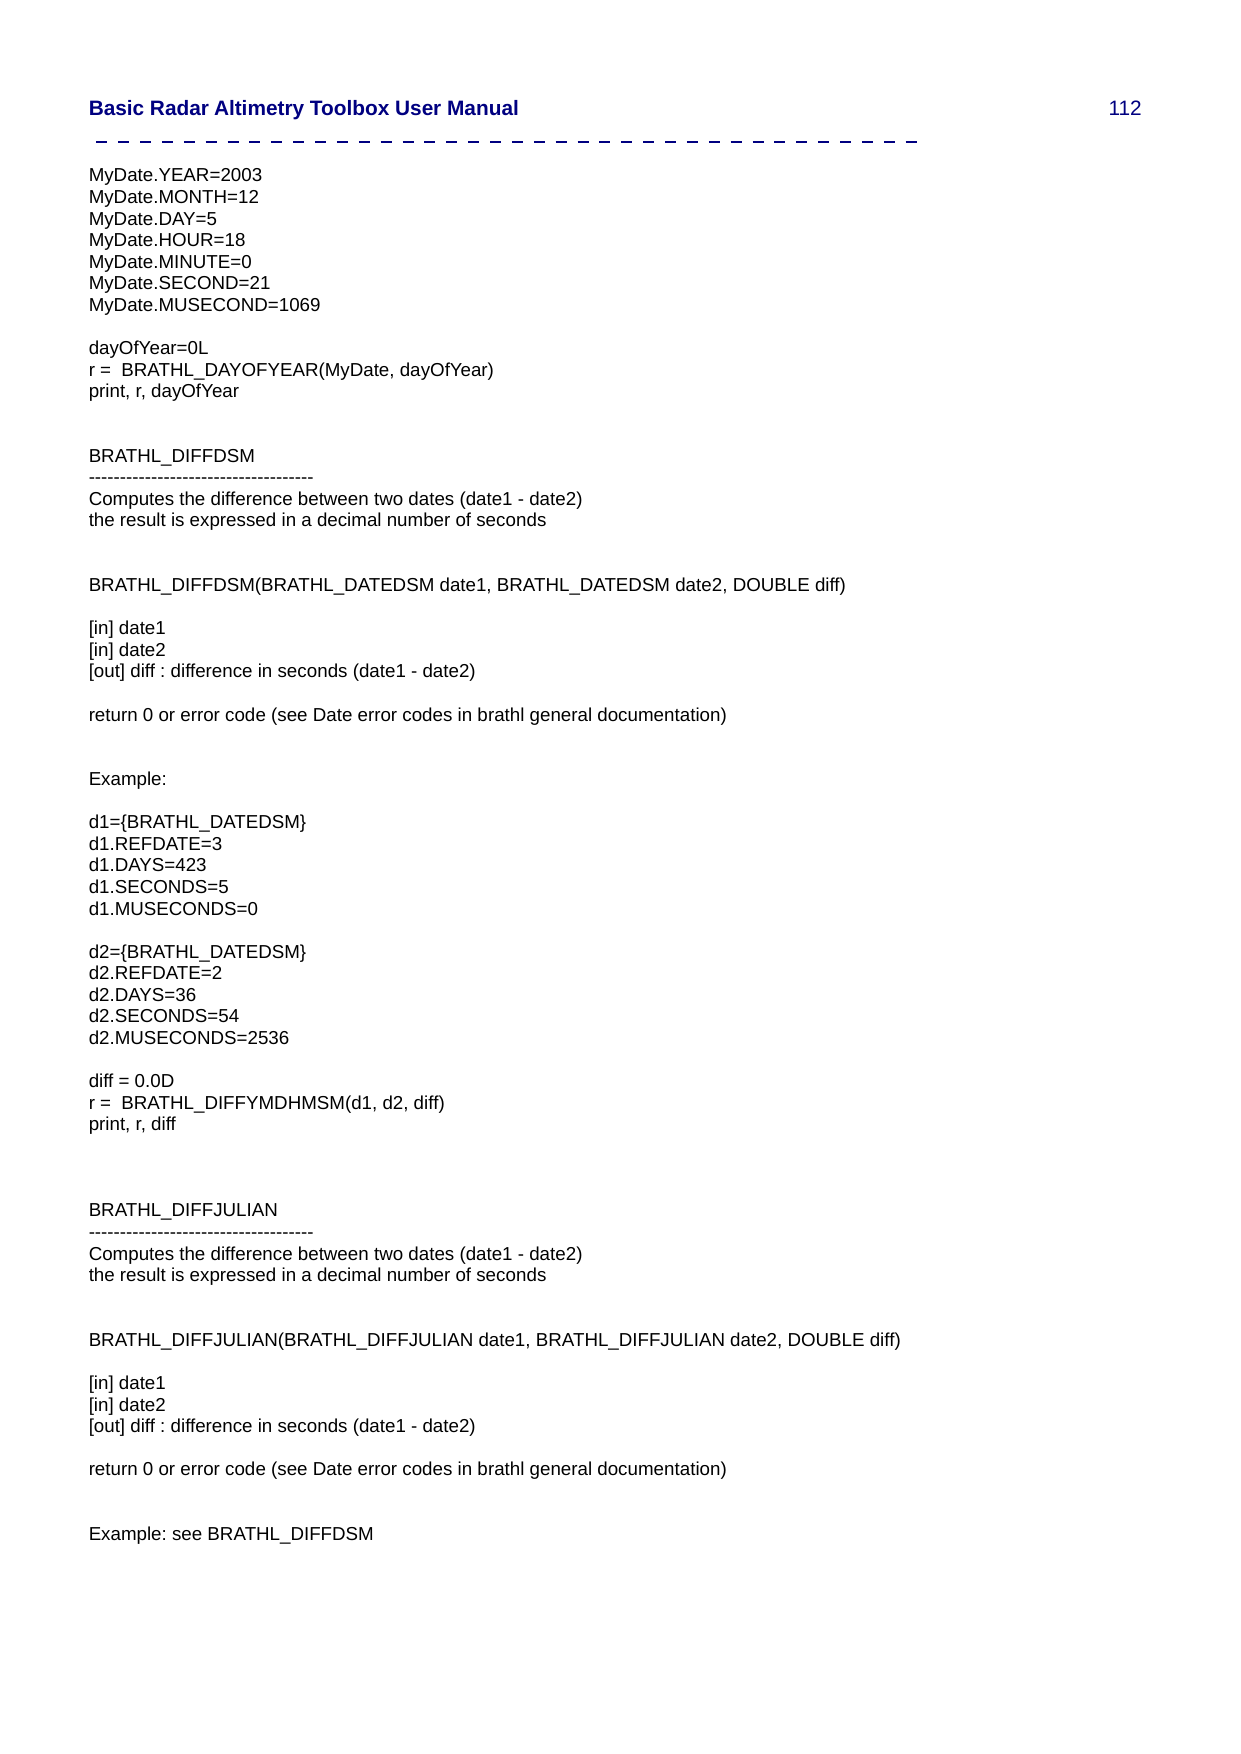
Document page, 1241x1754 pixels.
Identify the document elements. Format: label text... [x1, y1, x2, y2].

text dayOfYear=0L [88, 337, 1152, 358]
text d1.DAYS=423 [88, 854, 1152, 876]
text MyDate.HOUR=18 [88, 229, 1152, 251]
text the result is expressed in a decimal number of seconds [88, 509, 1152, 531]
text d2.SECONDS=54 [88, 1005, 1152, 1027]
text Example: [88, 768, 1152, 789]
text diff = 0.0D [88, 1070, 1152, 1091]
text BRATHL_DIFFJULIAN [88, 1199, 1152, 1221]
text d1.SECONDS=5 [88, 876, 1152, 897]
text return 0 or error code (see Date error codes in brathl general documentation) [88, 1458, 1152, 1479]
text MyDate.MUSECOND=1069 [88, 294, 1152, 315]
text return 0 or error code (see Date error codes in brathl general documentation) [88, 703, 1152, 725]
text [out] diff : difference in seconds (date1 - date2) [88, 660, 1152, 682]
text MyDate.MONTH=12 [88, 186, 1152, 207]
text print, r, diff [88, 1113, 1152, 1134]
text Example: see BRATHL_DIFFDSM [88, 1523, 1152, 1544]
text BRATHL_DIFFJULIAN(BRATHL_DIFFJULIAN date1, BRATHL_DIFFJULIAN date2, DOUBLE diff) [88, 1329, 1152, 1350]
text print, r, dayOfYear [88, 380, 1152, 401]
text ------------------------------------ [88, 1221, 1152, 1242]
text r = BRATHL_DIFFYMDHMSM(d1, d2, diff) [88, 1091, 1152, 1113]
text [in] date2 [88, 1393, 1152, 1415]
text Computes the difference between two dates (date1 - date2) [88, 488, 1152, 509]
text d2.REFDATE=2 [88, 962, 1152, 984]
text d2.DAYS=36 [88, 984, 1152, 1005]
text MyDate.MINUTE=0 [88, 251, 1152, 272]
text MyDate.YEAR=2003 [88, 164, 1152, 186]
text BRATHL_DIFFDSM(BRATHL_DATEDSM date1, BRATHL_DATEDSM date2, DOUBLE diff) [88, 574, 1152, 596]
text [in] date2 [88, 639, 1152, 660]
text [out] diff : difference in seconds (date1 - date2) [88, 1415, 1152, 1436]
text d1={BRATHL_DATEDSM} [88, 811, 1152, 833]
text d1.MUSECONDS=0 [88, 897, 1152, 919]
text d2.MUSECONDS=2536 [88, 1027, 1152, 1048]
text the result is expressed in a decimal number of seconds [88, 1264, 1152, 1286]
text ------------------------------------ [88, 466, 1152, 488]
text [in] date1 [88, 617, 1152, 639]
text MyDate.SECOND=21 [88, 272, 1152, 294]
text MyDate.DAY=5 [88, 207, 1152, 229]
text d2={BRATHL_DATEDSM} [88, 941, 1152, 962]
text [in] date1 [88, 1372, 1152, 1393]
text d1.REFDATE=3 [88, 833, 1152, 854]
text BRATHL_DIFFDSM [88, 444, 1152, 466]
text r = BRATHL_DAYOFYEAR(MyDate, dayOfYear) [88, 358, 1152, 380]
text Computes the difference between two dates (date1 - date2) [88, 1242, 1152, 1264]
